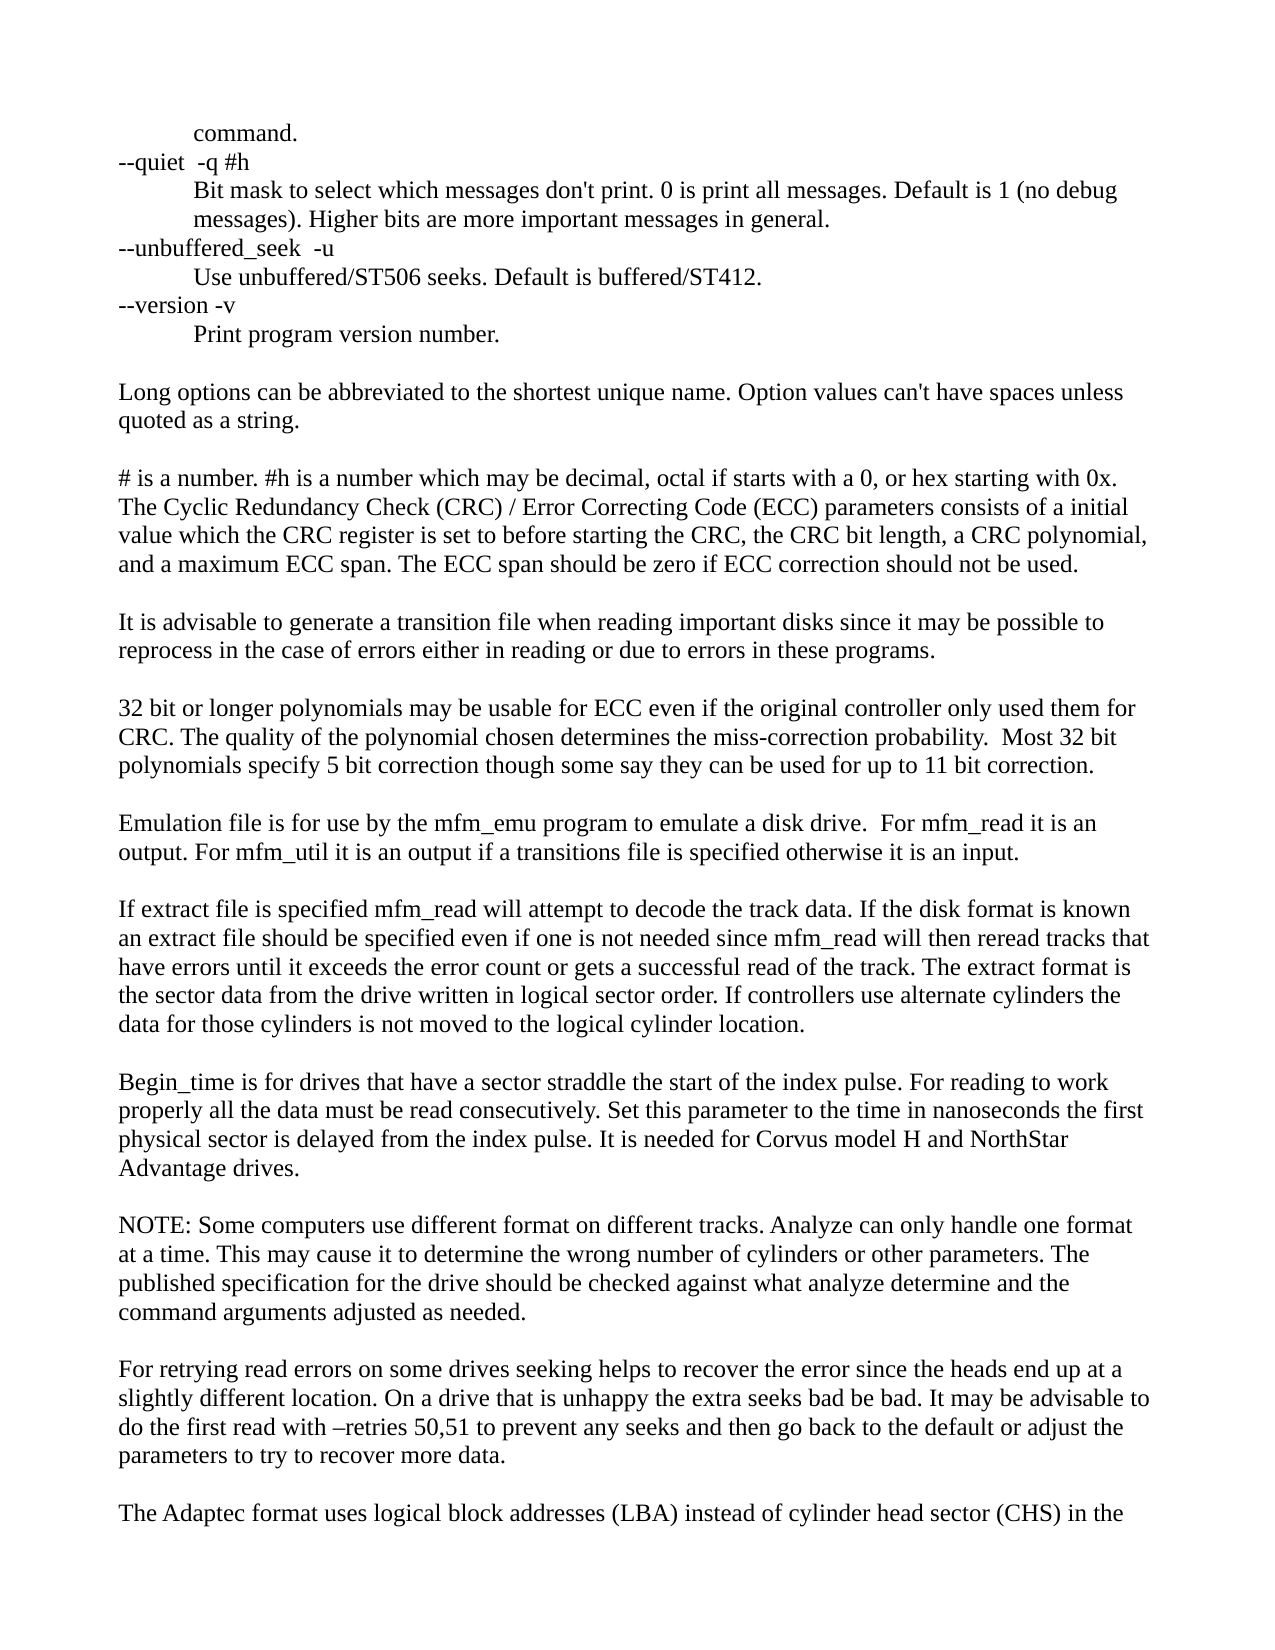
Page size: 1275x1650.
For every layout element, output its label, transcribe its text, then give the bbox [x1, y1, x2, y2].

text --version -v [118, 291, 1157, 319]
text The Cyclic Redundancy Check (CRC) / Error Correcting Code (ECC) parameters consists of a initial value which the CRC register is set to before starting the CRC, the CRC bit length, a CRC polynomial, and a maximum ECC span. The ECC span should be zero if ECC correction should not be used. [118, 492, 1157, 578]
text Bit mask to select which messages don't print. 0 is print all messages. Default is 1 (no debug messages). Higher bits are more important messages in general. [193, 176, 1157, 233]
text --quiet -q #h [118, 147, 1157, 176]
text NOTE: Some computers use different format on different tracks. Analyze can only handle one format at a time. This may cause it to determine the wrong number of cylinders or other parameters. The published specification for the drive should be checked against what analyze determine and the command arguments adjusted as needed. [118, 1211, 1157, 1326]
text It is advisable to generate a transition file when reading important disks since it may be possible to reprocess in the case of errors either in reading or due to errors in these programs. [118, 607, 1157, 664]
text The Adaptec format uses logical block addresses (LBA) instead of cylinder head sector (CHS) in the [118, 1498, 1157, 1527]
text Emulation file is for use by the mfm_emu program to emulate a disk drive. For mfm_read it is an output. For mfm_util it is an output if a transitions file is specified otherwise it is an input. [118, 808, 1157, 866]
text Begin_time is for drives that have a sector straddle the start of the index pulse. For reading to work properly all the data must be read consecutively. Set this parameter to the time in nanoseconds the first physical sector is delayed from the index pulse. It is needed for Corvus model H and NorthStar Advantage drives. [118, 1067, 1157, 1182]
text command. [193, 118, 1157, 147]
text For retrying read errors on some drives seeking helps to recover the error since the heads end up at a slightly different location. On a drive that is unhappy the extra seeks bad be bad. It may be advisable to do the first read with –retries 50,51 to prevent any seeks and then go back to the default or adjust the parameters to try to recover more data. [118, 1354, 1157, 1469]
text If extract file is specified mfm_read will attempt to decode the track data. If the disk format is known an extract file should be specified even if one is not needed since mfm_read will then reread tracks that have errors until it exceeds the error count or gets a successful read of the track. The extract format is the sector data from the drive written in logical sector order. If controllers use alternate cylinders the data for those cylinders is not moved to the logical cylinder location. [118, 894, 1157, 1038]
text Print program version number. [193, 319, 1157, 348]
text --unbuffered_seek -u [118, 233, 1157, 262]
text Use unbuffered/ST506 seeks. Default is buffered/ST412. [193, 262, 1157, 291]
text 32 bit or longer polynomials may be usable for ECC even if the original controller only used them for CRC. The quality of the polynomial chosen determines the miss-correction probability. Most 32 bit polynomials specify 5 bit correction though some say they can be used for up to 11 bit correction. [118, 693, 1157, 779]
text Long options can be abbreviated to the shortest unique name. Option values can't have spaces unless quoted as a string. [118, 377, 1157, 434]
text # is a number. #h is a number which may be decimal, octal if starts with a 0, or hex starting with 0x. [118, 463, 1157, 492]
